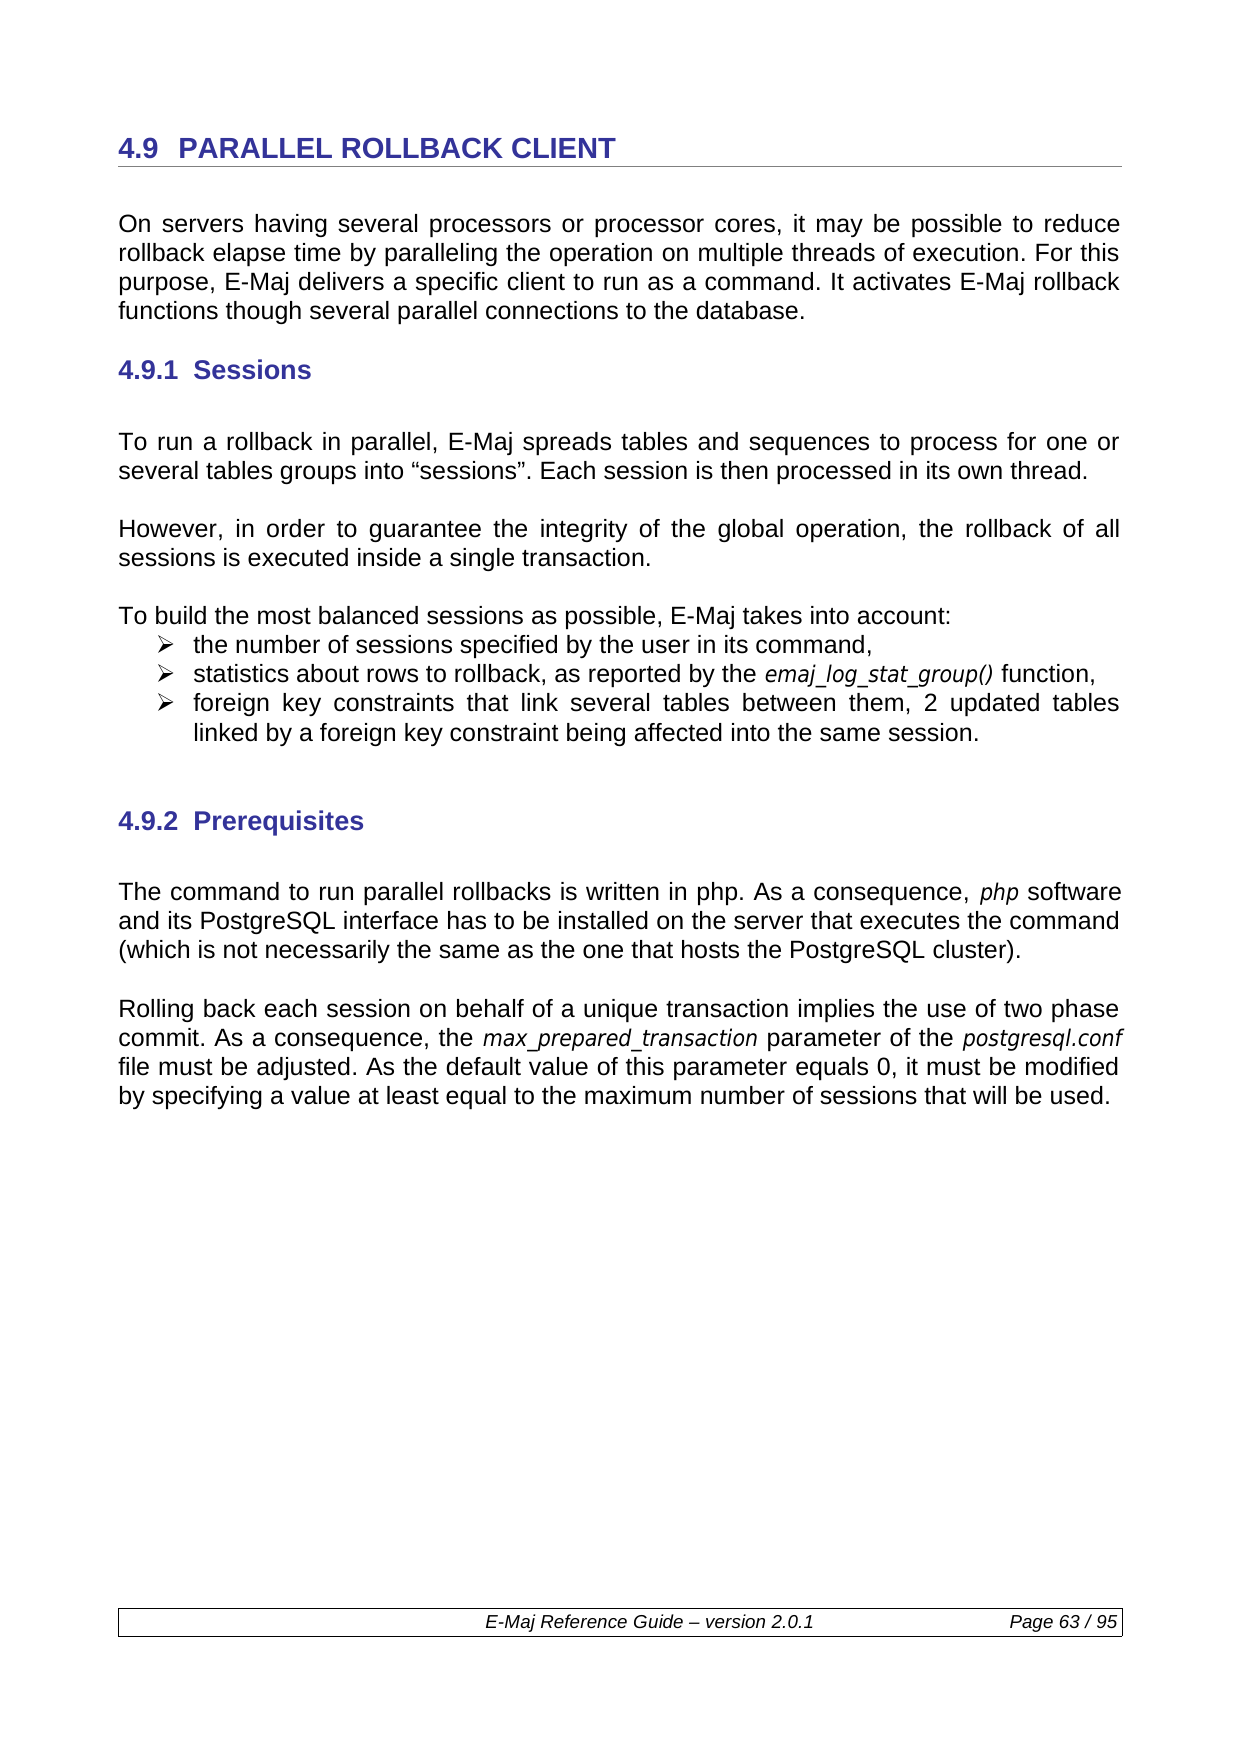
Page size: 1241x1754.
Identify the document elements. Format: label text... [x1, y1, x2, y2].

list foreign key constraints that link several tables between them, 2 updated tables linked by a foreign key constraint being affected into the same session. [156, 688, 1122, 746]
text To build the most balanced sessions as possible, E-Maj takes into account: [118, 601, 1122, 630]
list the number of sessions specified by the user in its command, [156, 630, 1122, 659]
subtitle Prerequisites [118, 804, 1122, 836]
subtitle Parallel Rollback client [118, 131, 1122, 166]
text Rolling back each session on behalf of a unique transaction implies the use of two phase commit. As a consequence, the max_prepared_transaction parameter of the postgresql.conf file must be adjusted. As the default value of this parameter equals 0, it must be modified by specifying a value at least equal to the maximum number of sessions that will be used. [118, 993, 1122, 1110]
text To run a rollback in parallel, E-Maj spreads tables and sequences to process for one or several tables groups into “sessions”. Each session is then processed in its own thread. [118, 427, 1122, 485]
text However, in order to guarantee the integrity of the global operation, the rollback of all sessions is executed inside a single transaction. [118, 514, 1122, 572]
list statistics about rows to rollback, as reported by the emaj_log_stat_group() function, [156, 659, 1122, 688]
text On servers having several processors or processor cores, it may be possible to reduce rollback elapse time by paralleling the operation on multiple threads of execution. For this purpose, E-Maj delivers a specific client to run as a command. It activates E-Maj rollback functions though several parallel connections to the database. [118, 209, 1122, 325]
subtitle Sessions [118, 354, 1122, 385]
text The command to run parallel rollbacks is written in php. As a consequence, php software and its PostgreSQL interface has to be installed on the server that executes the command (which is not necessarily the same as the one that hosts the PostgreSQL cluster). [118, 877, 1122, 964]
